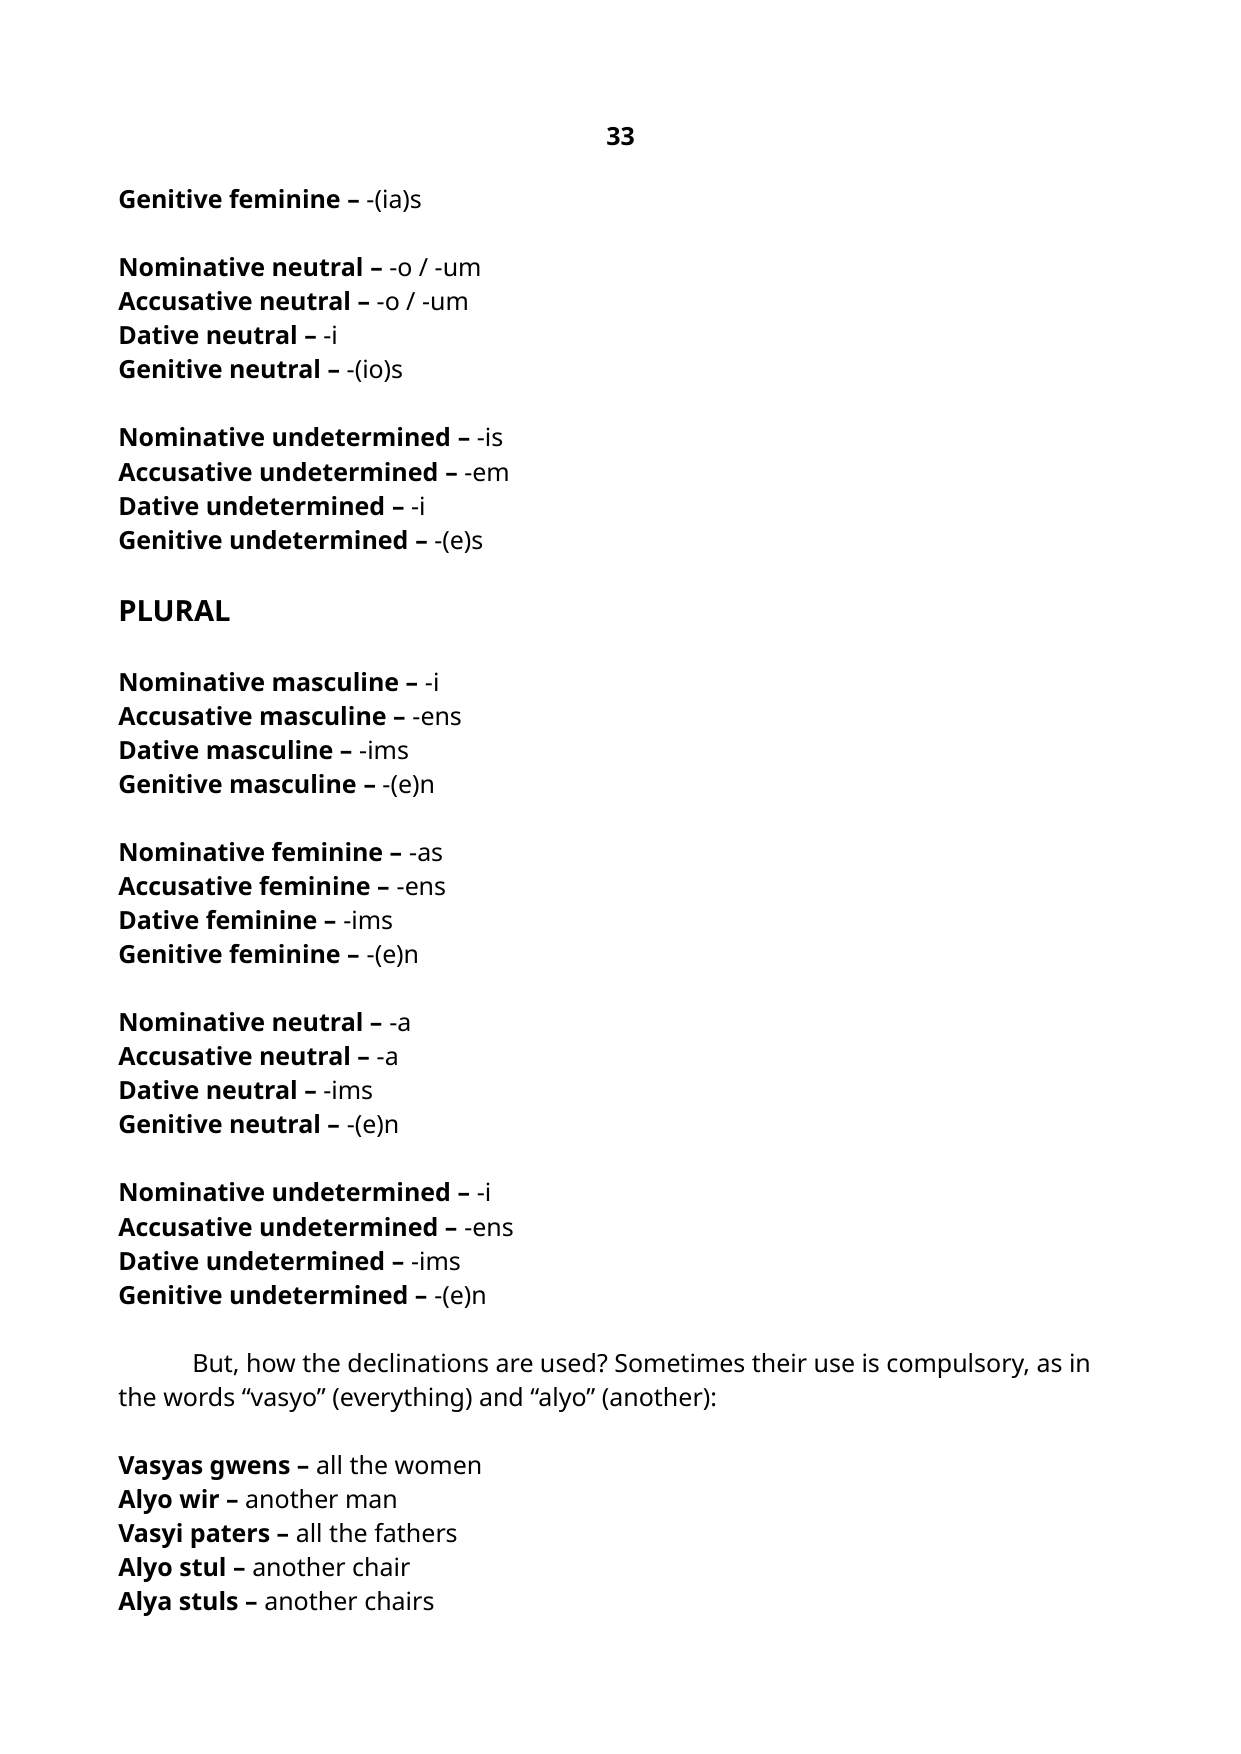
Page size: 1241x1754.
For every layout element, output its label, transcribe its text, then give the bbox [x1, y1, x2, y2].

text Dative masculine – -ims [118, 732, 1123, 766]
text Alya stuls – another chairs [118, 1584, 1123, 1618]
text Nominative undetermined – -is [118, 420, 1123, 454]
text Dative undetermined – -ims [118, 1243, 1123, 1277]
text Nominative neutral – -o / -um [118, 250, 1123, 284]
text Accusative neutral – -o / -um [118, 284, 1123, 318]
text Dative undetermined – -i [118, 488, 1123, 522]
text Genitive undetermined – -(e)s [118, 522, 1123, 556]
text Genitive feminine – -(e)n [118, 937, 1123, 971]
text Accusative feminine – -ens [118, 868, 1123, 903]
text Accusative masculine – -ens [118, 698, 1123, 732]
text Dative neutral – -ims [118, 1073, 1123, 1107]
text Vasyi paters – all the fathers [118, 1516, 1123, 1550]
text Genitive neutral – -(e)n [118, 1107, 1123, 1141]
text Accusative neutral – -a [118, 1039, 1123, 1073]
text Genitive undetermined – -(e)n [118, 1277, 1123, 1311]
text Genitive neutral – -(io)s [118, 352, 1123, 386]
subtitle PLURAL [118, 590, 1123, 630]
text Nominative undetermined – -i [118, 1175, 1123, 1209]
text Nominative feminine – -as [118, 834, 1123, 868]
text Accusative undetermined – -em [118, 454, 1123, 488]
text Dative neutral – -i [118, 318, 1123, 352]
text Nominative masculine – -i [118, 664, 1123, 698]
text Nominative neutral – -a [118, 1005, 1123, 1039]
text Vasyas gwens – all the women [118, 1448, 1123, 1482]
text Dative feminine – -ims [118, 903, 1123, 937]
text Genitive feminine – -(ia)s [118, 182, 1123, 216]
text But, how the declinations are used? Sometimes their use is compulsory, as in the words “vasyo” (everything) and “alyo” (another): [118, 1345, 1123, 1413]
text Alyo wir – another man [118, 1482, 1123, 1516]
text Accusative undetermined – -ens [118, 1209, 1123, 1243]
text Genitive masculine – -(e)n [118, 766, 1123, 800]
text Alyo stul – another chair [118, 1550, 1123, 1584]
